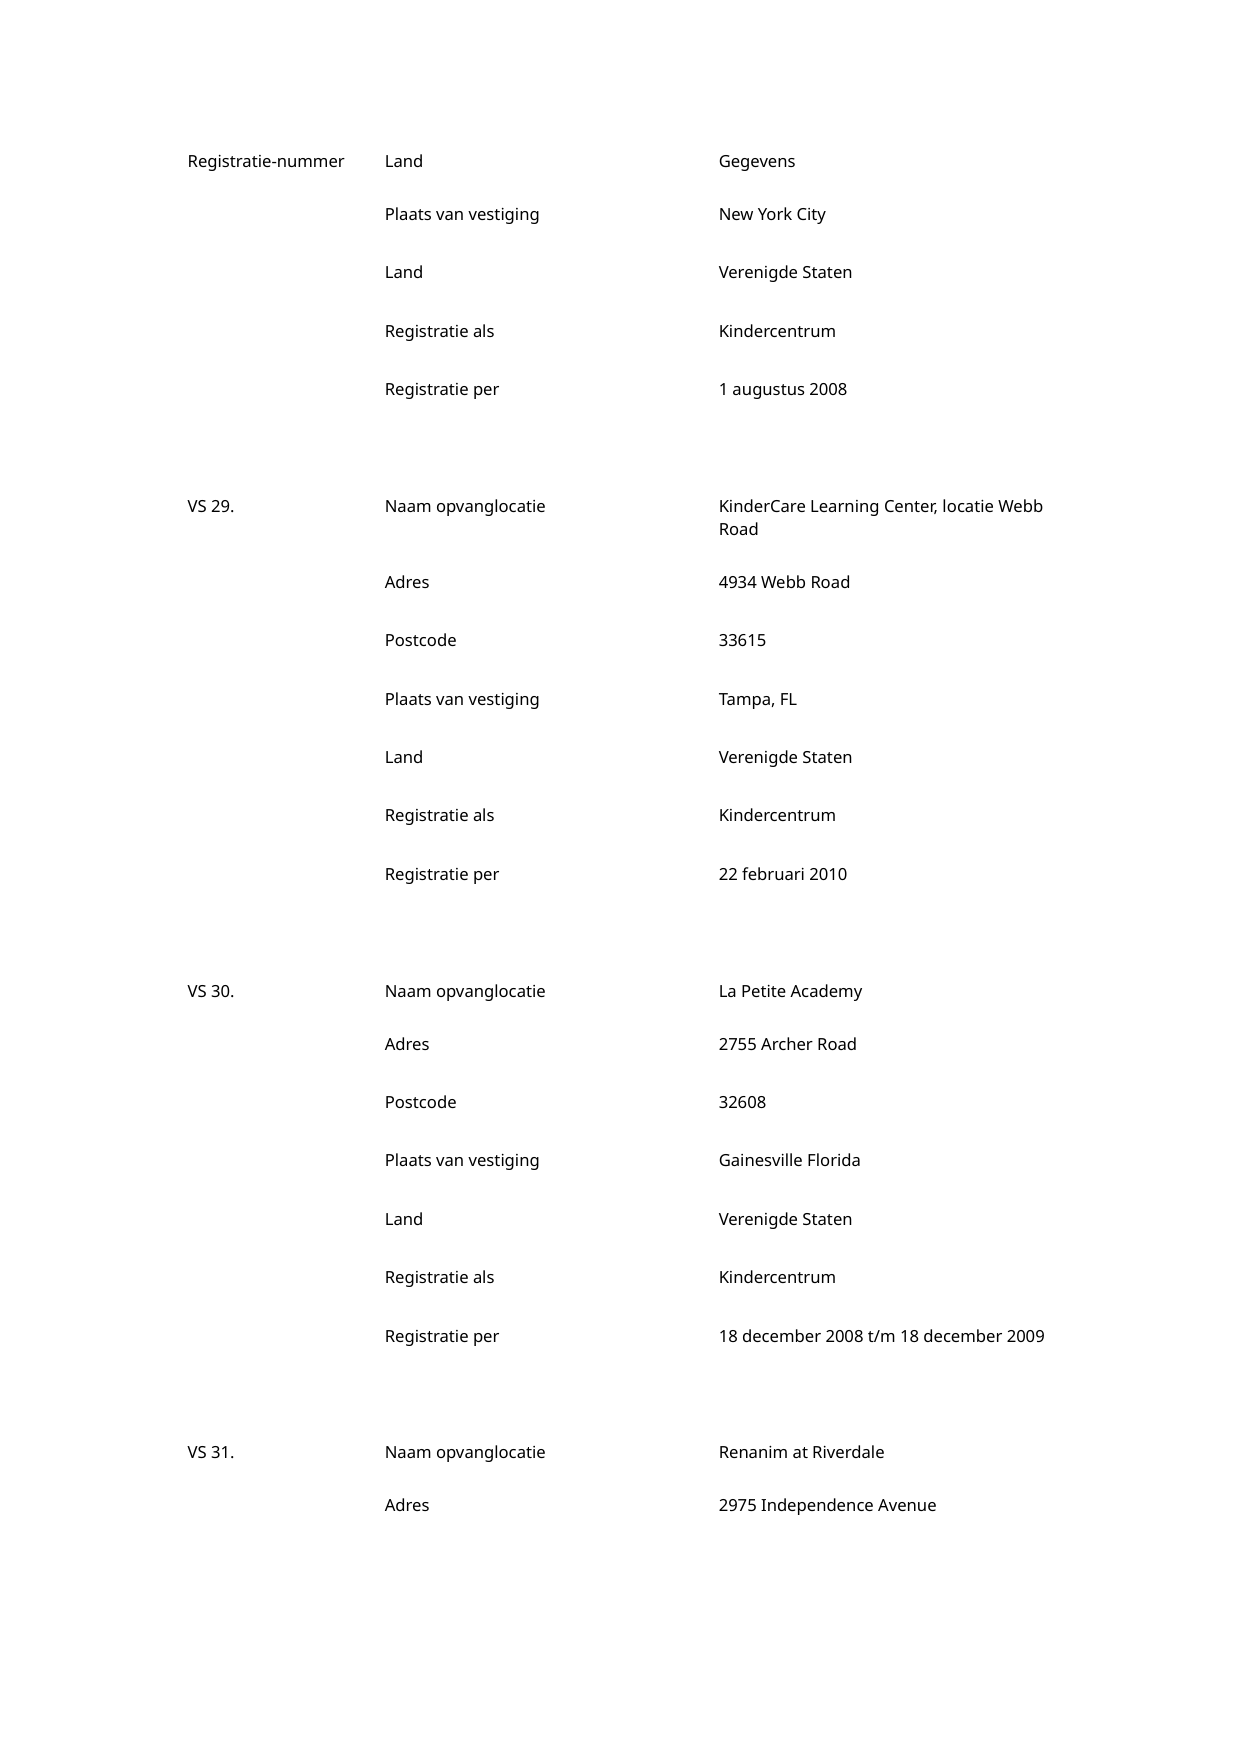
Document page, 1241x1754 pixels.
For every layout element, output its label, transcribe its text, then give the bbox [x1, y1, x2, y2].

table_cell Registratie per [385, 378, 718, 436]
table_cell Naam opvanglocatie [385, 1441, 718, 1494]
table_cell Kindercentrum [719, 804, 1053, 862]
table_cell VS 30. [188, 979, 384, 1032]
table_cell 4934 Webb Road [719, 570, 1053, 629]
table_cell [188, 863, 384, 921]
table_cell [188, 436, 384, 495]
table_cell 22 februari 2010 [719, 863, 1053, 921]
table_cell 33615 [719, 629, 1053, 687]
table_cell Adres [385, 1494, 718, 1552]
table_cell Registratie als [385, 1266, 718, 1324]
table_cell Verenigde Staten [719, 1208, 1053, 1266]
table_cell [188, 1266, 384, 1324]
table_header Registratie-nummer [188, 150, 384, 203]
table_cell Plaats van vestiging [385, 687, 718, 746]
table_cell [188, 261, 384, 319]
table_cell 18 december 2008 t/m 18 december 2009 [719, 1324, 1053, 1383]
table_cell [188, 1383, 384, 1441]
table_cell [188, 746, 384, 804]
table_cell KinderCare Learning Center, locatie Webb Road [719, 495, 1053, 570]
table_cell 32608 [719, 1091, 1053, 1149]
table_cell Tampa, FL [719, 687, 1053, 746]
table_cell [188, 1324, 384, 1383]
table_cell Land [385, 746, 718, 804]
table_cell New York City [719, 203, 1053, 261]
table_cell [188, 320, 384, 378]
table_cell Registratie als [385, 804, 718, 862]
table_cell [188, 1494, 384, 1552]
table_cell [719, 921, 1053, 979]
table_cell Land [385, 1208, 718, 1266]
table_cell Land [385, 261, 718, 319]
table_cell [188, 1032, 384, 1091]
table_cell Naam opvanglocatie [385, 495, 718, 570]
table_cell 2755 Archer Road [719, 1032, 1053, 1091]
table_cell [188, 1091, 384, 1149]
table_cell Registratie per [385, 863, 718, 921]
table_cell [719, 436, 1053, 495]
table_header Land [385, 150, 718, 203]
table_cell [188, 687, 384, 746]
table_cell [188, 804, 384, 862]
table_cell Adres [385, 1032, 718, 1091]
table_cell [188, 1208, 384, 1266]
table_cell Renanim at Riverdale [719, 1441, 1053, 1494]
table_cell Plaats van vestiging [385, 203, 718, 261]
table_cell [188, 629, 384, 687]
table_cell 2975 Independence Avenue [719, 1494, 1053, 1552]
table_cell Gainesville Florida [719, 1149, 1053, 1207]
table_cell [385, 921, 718, 979]
table_cell Verenigde Staten [719, 746, 1053, 804]
table_cell Plaats van vestiging [385, 1149, 718, 1207]
table_cell Postcode [385, 629, 718, 687]
table_cell [385, 1383, 718, 1441]
table_cell Kindercentrum [719, 320, 1053, 378]
table_cell Kindercentrum [719, 1266, 1053, 1324]
table_cell Verenigde Staten [719, 261, 1053, 319]
table_cell [188, 203, 384, 261]
table_cell [188, 921, 384, 979]
table_cell [188, 1149, 384, 1207]
table_cell Registratie als [385, 320, 718, 378]
table_cell Postcode [385, 1091, 718, 1149]
table_cell [188, 570, 384, 629]
table_cell Naam opvanglocatie [385, 979, 718, 1032]
table_cell La Petite Academy [719, 979, 1053, 1032]
table_cell Adres [385, 570, 718, 629]
table_cell VS 29. [188, 495, 384, 570]
table_header Gegevens [719, 150, 1053, 203]
table_cell Registratie per [385, 1324, 718, 1383]
table_cell 1 augustus 2008 [719, 378, 1053, 436]
table_cell VS 31. [188, 1441, 384, 1494]
table_cell [188, 378, 384, 436]
table_cell [385, 436, 718, 495]
table_cell [719, 1383, 1053, 1441]
